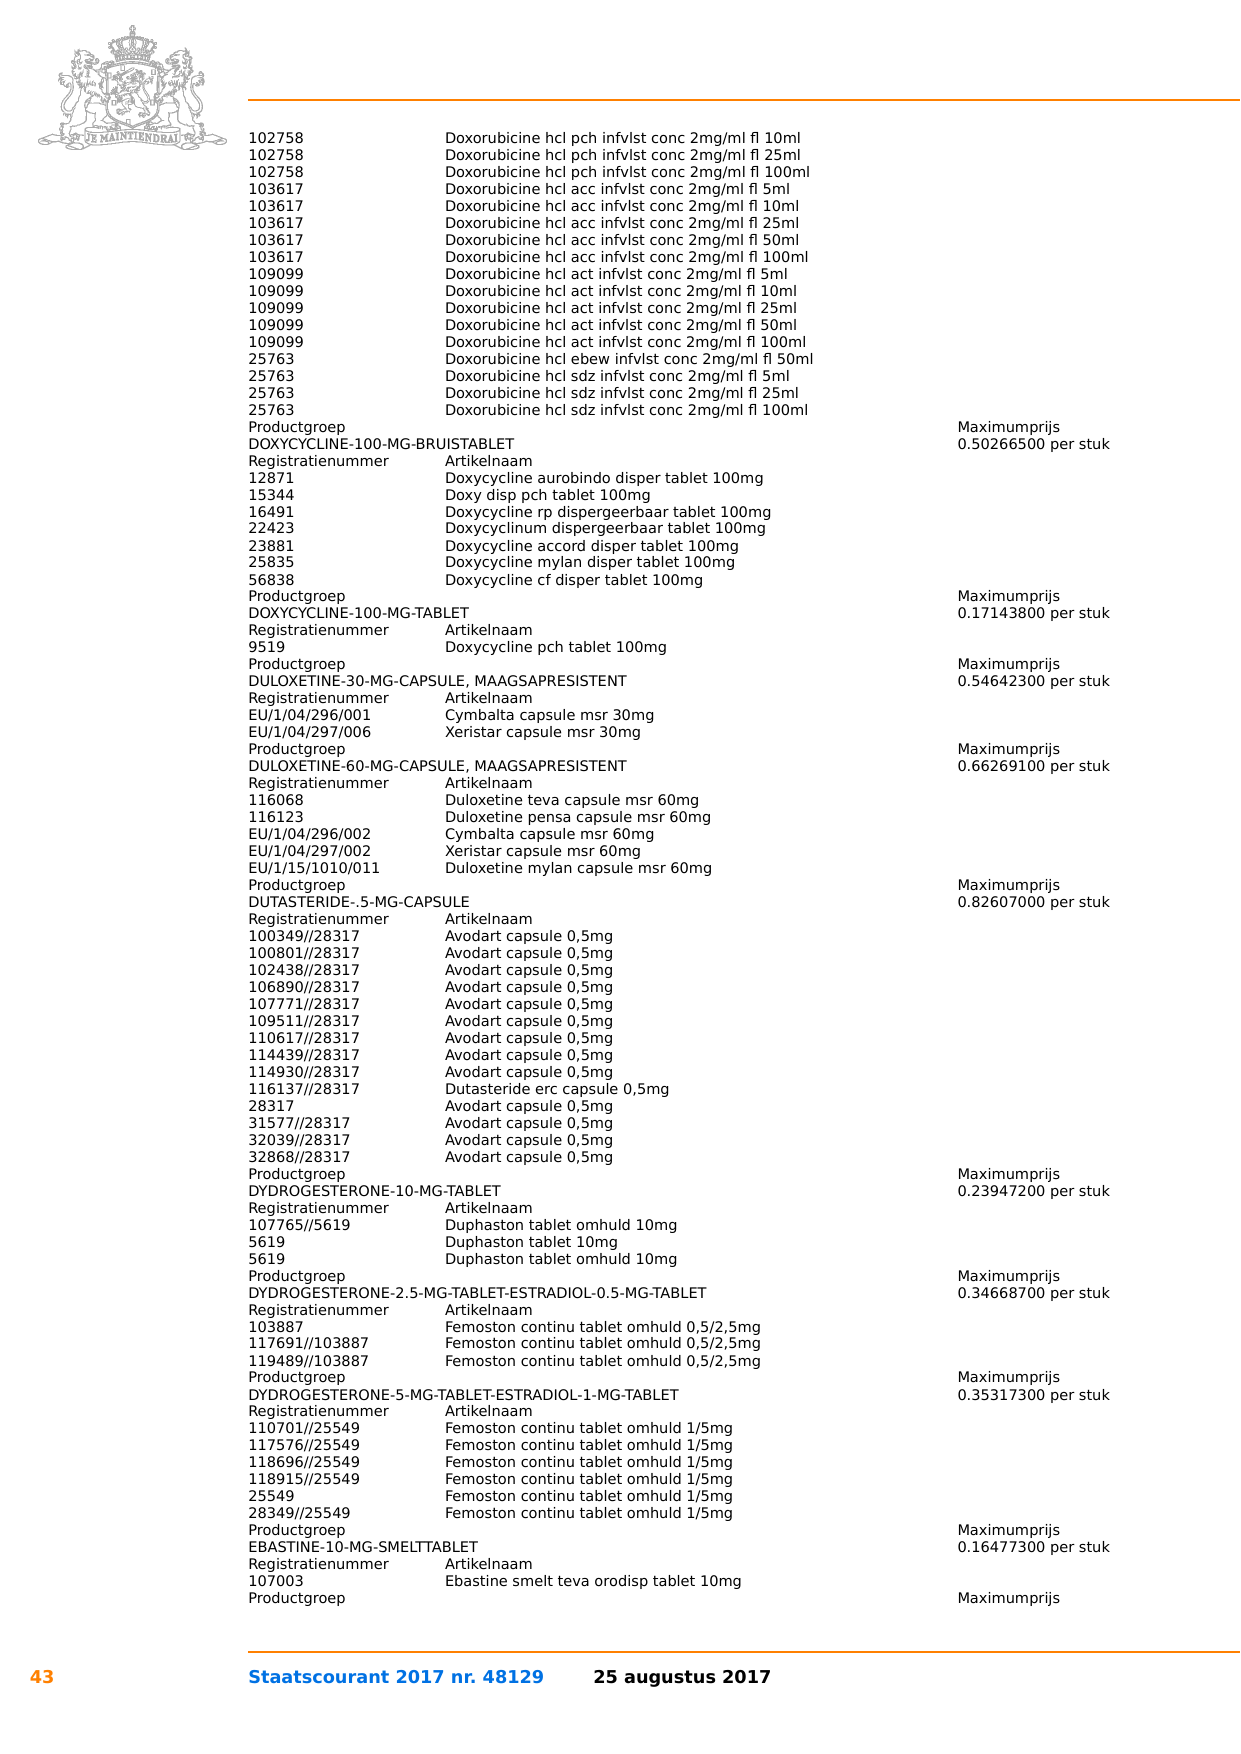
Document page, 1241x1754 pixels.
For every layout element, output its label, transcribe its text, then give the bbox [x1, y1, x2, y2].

table_cell Maximumprijs [951, 877, 1163, 894]
table_cell 118915//25549 [248, 1471, 439, 1488]
table_cell 102758 [248, 130, 439, 147]
table_cell Artikelnaam [439, 1556, 951, 1573]
table_cell Dutasteride erc capsule 0,5mg [439, 1081, 951, 1098]
table_cell Doxorubicine hcl act infvlst conc 2mg/ml fl 5ml [439, 266, 951, 283]
table_cell Registratienummer [248, 1301, 439, 1318]
table_cell DULOXETINE-60-MG-CAPSULE, MAAGSAPRESISTENT [248, 758, 951, 775]
table_cell Femoston continu tablet omhuld 0,5/2,5mg [439, 1335, 951, 1352]
table_cell 103617 [248, 181, 439, 198]
table_cell Avodart capsule 0,5mg [439, 1115, 951, 1132]
table_cell [951, 266, 1163, 283]
table_cell Registratienummer [248, 1556, 439, 1573]
table_cell 25763 [248, 385, 439, 402]
table_cell [951, 1013, 1163, 1030]
table_cell [951, 520, 1163, 537]
table_cell 119489//103887 [248, 1353, 439, 1369]
table_cell 0.34668700 per stuk [951, 1285, 1163, 1301]
table_cell 0.54642300 per stuk [951, 673, 1163, 690]
table_cell Doxorubicine hcl act infvlst conc 2mg/ml fl 100ml [439, 334, 951, 351]
table_cell Registratienummer [248, 775, 439, 792]
table_cell Avodart capsule 0,5mg [439, 979, 951, 996]
table_cell 102758 [248, 147, 439, 164]
table_cell [439, 419, 951, 436]
table_cell 15344 [248, 486, 439, 503]
table_cell Productgroep [248, 1268, 439, 1284]
table_cell 103887 [248, 1319, 439, 1335]
table_cell Doxycycline mylan disper tablet 100mg [439, 554, 951, 571]
table_cell Doxorubicine hcl act infvlst conc 2mg/ml fl 50ml [439, 317, 951, 334]
table_cell 22423 [248, 520, 439, 537]
table_cell 56838 [248, 571, 439, 588]
table_cell 5619 [248, 1251, 439, 1267]
table_cell 103617 [248, 232, 439, 249]
table_cell [951, 860, 1163, 877]
table_cell [951, 1064, 1163, 1081]
table_cell 116068 [248, 792, 439, 809]
table_cell 25549 [248, 1488, 439, 1505]
table_cell Femoston continu tablet omhuld 1/5mg [439, 1420, 951, 1437]
table_cell Doxycycline accord disper tablet 100mg [439, 538, 951, 554]
table_cell 118696//25549 [248, 1454, 439, 1471]
table_cell [951, 1047, 1163, 1064]
table_cell 103617 [248, 215, 439, 232]
table_cell Maximumprijs [951, 656, 1163, 673]
table_cell [951, 1471, 1163, 1488]
table_cell 107003 [248, 1573, 439, 1590]
table_cell DUTASTERIDE-.5-MG-CAPSULE [248, 894, 951, 911]
table_cell DOXYCYCLINE-100-MG-TABLET [248, 605, 951, 622]
table_cell Doxorubicine hcl pch infvlst conc 2mg/ml fl 100ml [439, 164, 951, 181]
table_cell EBASTINE-10-MG-SMELTTABLET [248, 1539, 951, 1556]
table_cell 102438//28317 [248, 962, 439, 979]
picture [38, 25, 227, 150]
table_cell Registratienummer [248, 453, 439, 469]
table_cell [951, 130, 1163, 147]
table_cell [951, 1200, 1163, 1217]
table_cell Productgroep [248, 1590, 439, 1607]
table_cell [951, 1217, 1163, 1233]
table_cell 114439//28317 [248, 1047, 439, 1064]
table_cell [439, 1268, 951, 1284]
table_cell [951, 792, 1163, 809]
table_cell 31577//28317 [248, 1115, 439, 1132]
table_cell 114930//28317 [248, 1064, 439, 1081]
table_cell [951, 1437, 1163, 1454]
table_cell 0.35317300 per stuk [951, 1386, 1163, 1403]
table_cell 117691//103887 [248, 1335, 439, 1352]
table_cell Registratienummer [248, 1403, 439, 1420]
table_cell EU/1/04/296/002 [248, 826, 439, 843]
table_cell [951, 843, 1163, 860]
table_cell [951, 504, 1163, 520]
table_cell [951, 571, 1163, 588]
table_cell 23881 [248, 538, 439, 554]
table_cell Doxorubicine hcl acc infvlst conc 2mg/ml fl 10ml [439, 198, 951, 215]
table_cell EU/1/04/297/002 [248, 843, 439, 860]
table_cell [439, 1369, 951, 1386]
table_cell [951, 1251, 1163, 1267]
table_cell 25763 [248, 402, 439, 418]
table_cell Doxorubicine hcl act infvlst conc 2mg/ml fl 10ml [439, 283, 951, 300]
table_cell Avodart capsule 0,5mg [439, 996, 951, 1013]
table_cell Duloxetine mylan capsule msr 60mg [439, 860, 951, 877]
table_cell 103617 [248, 198, 439, 215]
table_cell [951, 1301, 1163, 1318]
table_cell [439, 1166, 951, 1183]
table_cell [951, 775, 1163, 792]
table_cell Doxorubicine hcl pch infvlst conc 2mg/ml fl 10ml [439, 130, 951, 147]
table_cell Doxorubicine hcl acc infvlst conc 2mg/ml fl 5ml [439, 181, 951, 198]
table_cell 25763 [248, 351, 439, 368]
table_cell Artikelnaam [439, 1200, 951, 1217]
table_cell Avodart capsule 0,5mg [439, 1098, 951, 1115]
table_cell Cymbalta capsule msr 30mg [439, 707, 951, 724]
table_cell 110701//25549 [248, 1420, 439, 1437]
table_cell 110617//28317 [248, 1030, 439, 1047]
table_cell Registratienummer [248, 622, 439, 639]
table_cell 28349//25549 [248, 1505, 439, 1522]
table_cell [951, 1505, 1163, 1522]
table_cell [951, 996, 1163, 1013]
table_cell Doxorubicine hcl acc infvlst conc 2mg/ml fl 50ml [439, 232, 951, 249]
table_cell 0.17143800 per stuk [951, 605, 1163, 622]
table_cell [951, 826, 1163, 843]
table_cell [951, 1488, 1163, 1505]
table_cell 109099 [248, 283, 439, 300]
table_cell [951, 215, 1163, 232]
table_cell 0.82607000 per stuk [951, 894, 1163, 911]
table_cell [951, 538, 1163, 554]
table_cell [951, 1556, 1163, 1573]
table_cell DULOXETINE-30-MG-CAPSULE, MAAGSAPRESISTENT [248, 673, 951, 690]
table_cell [951, 1149, 1163, 1166]
table_cell Registratienummer [248, 690, 439, 707]
table_cell [439, 656, 951, 673]
table_cell [951, 1403, 1163, 1420]
table_cell Productgroep [248, 1522, 439, 1539]
table_cell [951, 639, 1163, 656]
table_cell [951, 1573, 1163, 1590]
table_cell Avodart capsule 0,5mg [439, 945, 951, 962]
table_cell [951, 1098, 1163, 1115]
table_cell Productgroep [248, 877, 439, 894]
table_cell [951, 724, 1163, 741]
table_cell 100801//28317 [248, 945, 439, 962]
table_cell Doxycycline pch tablet 100mg [439, 639, 951, 656]
table_cell Femoston continu tablet omhuld 1/5mg [439, 1437, 951, 1454]
table_cell Doxy disp pch tablet 100mg [439, 486, 951, 503]
table_cell Artikelnaam [439, 1403, 951, 1420]
table_cell [951, 470, 1163, 486]
table_cell 109099 [248, 334, 439, 351]
table_cell Duphaston tablet omhuld 10mg [439, 1217, 951, 1233]
table_cell 107765//5619 [248, 1217, 439, 1233]
table_cell Maximumprijs [951, 1369, 1163, 1386]
table_cell Maximumprijs [951, 741, 1163, 758]
table_cell Doxorubicine hcl sdz infvlst conc 2mg/ml fl 25ml [439, 385, 951, 402]
table_cell [951, 453, 1163, 469]
table_cell Duphaston tablet omhuld 10mg [439, 1251, 951, 1267]
table_cell [951, 1030, 1163, 1047]
table_cell Femoston continu tablet omhuld 1/5mg [439, 1471, 951, 1488]
table_cell [951, 368, 1163, 384]
table_cell Productgroep [248, 656, 439, 673]
table_cell 0.50266500 per stuk [951, 436, 1163, 452]
table_cell Doxycycline rp dispergeerbaar tablet 100mg [439, 504, 951, 520]
table_cell Avodart capsule 0,5mg [439, 1013, 951, 1030]
table_cell Artikelnaam [439, 911, 951, 928]
table_cell EU/1/15/1010/011 [248, 860, 439, 877]
table_cell [951, 232, 1163, 249]
table_cell Maximumprijs [951, 588, 1163, 605]
table_cell Artikelnaam [439, 690, 951, 707]
table_cell Doxorubicine hcl acc infvlst conc 2mg/ml fl 25ml [439, 215, 951, 232]
table_cell [951, 1420, 1163, 1437]
table_cell 28317 [248, 1098, 439, 1115]
table_cell Duphaston tablet 10mg [439, 1234, 951, 1251]
table_cell [951, 690, 1163, 707]
table_cell Maximumprijs [951, 1590, 1163, 1607]
table_cell 109099 [248, 266, 439, 283]
table_cell [951, 1454, 1163, 1471]
table_cell [951, 945, 1163, 962]
table_cell Avodart capsule 0,5mg [439, 1030, 951, 1047]
table_cell [951, 283, 1163, 300]
table_cell [951, 198, 1163, 215]
table_cell Xeristar capsule msr 30mg [439, 724, 951, 741]
table_cell 106890//28317 [248, 979, 439, 996]
table_cell Productgroep [248, 1369, 439, 1386]
table_cell Artikelnaam [439, 622, 951, 639]
table_cell [951, 1353, 1163, 1369]
table_cell [951, 979, 1163, 996]
table_cell Avodart capsule 0,5mg [439, 1047, 951, 1064]
table_cell Productgroep [248, 588, 439, 605]
table_cell Artikelnaam [439, 453, 951, 469]
table_cell 12871 [248, 470, 439, 486]
table_cell 116137//28317 [248, 1081, 439, 1098]
table_cell Avodart capsule 0,5mg [439, 1132, 951, 1149]
table_cell [951, 928, 1163, 945]
table_cell [951, 1132, 1163, 1149]
table_cell [951, 554, 1163, 571]
table_cell [951, 1234, 1163, 1251]
table_cell Doxorubicine hcl pch infvlst conc 2mg/ml fl 25ml [439, 147, 951, 164]
table_cell Artikelnaam [439, 775, 951, 792]
table_cell [951, 385, 1163, 402]
table_cell Doxorubicine hcl act infvlst conc 2mg/ml fl 25ml [439, 300, 951, 317]
table_cell [951, 962, 1163, 979]
table_cell [439, 588, 951, 605]
table_cell Femoston continu tablet omhuld 0,5/2,5mg [439, 1319, 951, 1335]
table_cell [439, 741, 951, 758]
table_cell Doxycycline aurobindo disper tablet 100mg [439, 470, 951, 486]
table_cell Xeristar capsule msr 60mg [439, 843, 951, 860]
table_cell 0.66269100 per stuk [951, 758, 1163, 775]
table_cell Productgroep [248, 419, 439, 436]
table_cell [951, 334, 1163, 351]
table_cell [951, 317, 1163, 334]
table_cell [951, 249, 1163, 266]
table_cell [951, 1319, 1163, 1335]
table_cell [951, 486, 1163, 503]
table_cell [951, 164, 1163, 181]
table_cell Avodart capsule 0,5mg [439, 928, 951, 945]
table_cell 102758 [248, 164, 439, 181]
table_cell 109099 [248, 317, 439, 334]
table_cell Productgroep [248, 1166, 439, 1183]
table_cell Maximumprijs [951, 419, 1163, 436]
table_cell [951, 622, 1163, 639]
table_cell 0.23947200 per stuk [951, 1183, 1163, 1199]
table_cell Femoston continu tablet omhuld 1/5mg [439, 1488, 951, 1505]
table_cell 103617 [248, 249, 439, 266]
table_cell Ebastine smelt teva orodisp tablet 10mg [439, 1573, 951, 1590]
table_cell 109511//28317 [248, 1013, 439, 1030]
table_cell 16491 [248, 504, 439, 520]
table_cell Duloxetine pensa capsule msr 60mg [439, 809, 951, 826]
table_cell Doxorubicine hcl acc infvlst conc 2mg/ml fl 100ml [439, 249, 951, 266]
table_cell [951, 707, 1163, 724]
table_cell [951, 402, 1163, 418]
table_cell [951, 147, 1163, 164]
table_cell Registratienummer [248, 1200, 439, 1217]
table_cell EU/1/04/297/006 [248, 724, 439, 741]
table_cell Productgroep [248, 741, 439, 758]
table_cell Artikelnaam [439, 1301, 951, 1318]
table_cell Maximumprijs [951, 1166, 1163, 1183]
table_cell [951, 1335, 1163, 1352]
table_cell Doxorubicine hcl ebew infvlst conc 2mg/ml fl 50ml [439, 351, 951, 368]
table_cell DOXYCYCLINE-100-MG-BRUISTABLET [248, 436, 951, 452]
table_cell 32039//28317 [248, 1132, 439, 1149]
table_cell Doxorubicine hcl sdz infvlst conc 2mg/ml fl 5ml [439, 368, 951, 384]
table_cell Femoston continu tablet omhuld 0,5/2,5mg [439, 1353, 951, 1369]
table_cell 109099 [248, 300, 439, 317]
table_cell 0.16477300 per stuk [951, 1539, 1163, 1556]
table_cell 116123 [248, 809, 439, 826]
table_cell 5619 [248, 1234, 439, 1251]
table_cell [439, 877, 951, 894]
table_cell Avodart capsule 0,5mg [439, 1149, 951, 1166]
table_cell Doxorubicine hcl sdz infvlst conc 2mg/ml fl 100ml [439, 402, 951, 418]
table_cell Femoston continu tablet omhuld 1/5mg [439, 1505, 951, 1522]
table_cell [951, 809, 1163, 826]
table_cell 107771//28317 [248, 996, 439, 1013]
table_cell 9519 [248, 639, 439, 656]
table_cell Maximumprijs [951, 1268, 1163, 1284]
table_cell Doxycyclinum dispergeerbaar tablet 100mg [439, 520, 951, 537]
table_cell DYDROGESTERONE-2.5-MG-TABLET-ESTRADIOL-0.5-MG-TABLET [248, 1285, 951, 1301]
table_cell 100349//28317 [248, 928, 439, 945]
table_cell [951, 1081, 1163, 1098]
table_cell [951, 181, 1163, 198]
table_cell Registratienummer [248, 911, 439, 928]
table_cell [951, 351, 1163, 368]
table_cell [439, 1590, 951, 1607]
table_cell [951, 1115, 1163, 1132]
table_cell DYDROGESTERONE-5-MG-TABLET-ESTRADIOL-1-MG-TABLET [248, 1386, 951, 1403]
table_cell 32868//28317 [248, 1149, 439, 1166]
table_cell [951, 300, 1163, 317]
table_cell Avodart capsule 0,5mg [439, 962, 951, 979]
table_cell Doxycycline cf disper tablet 100mg [439, 571, 951, 588]
table_cell Femoston continu tablet omhuld 1/5mg [439, 1454, 951, 1471]
table_cell EU/1/04/296/001 [248, 707, 439, 724]
table_cell Cymbalta capsule msr 60mg [439, 826, 951, 843]
table_cell DYDROGESTERONE-10-MG-TABLET [248, 1183, 951, 1199]
table_cell [951, 911, 1163, 928]
table_cell 25763 [248, 368, 439, 384]
table_cell [439, 1522, 951, 1539]
table_cell 117576//25549 [248, 1437, 439, 1454]
table_cell 25835 [248, 554, 439, 571]
table_cell Maximumprijs [951, 1522, 1163, 1539]
table_cell Avodart capsule 0,5mg [439, 1064, 951, 1081]
table_cell Duloxetine teva capsule msr 60mg [439, 792, 951, 809]
